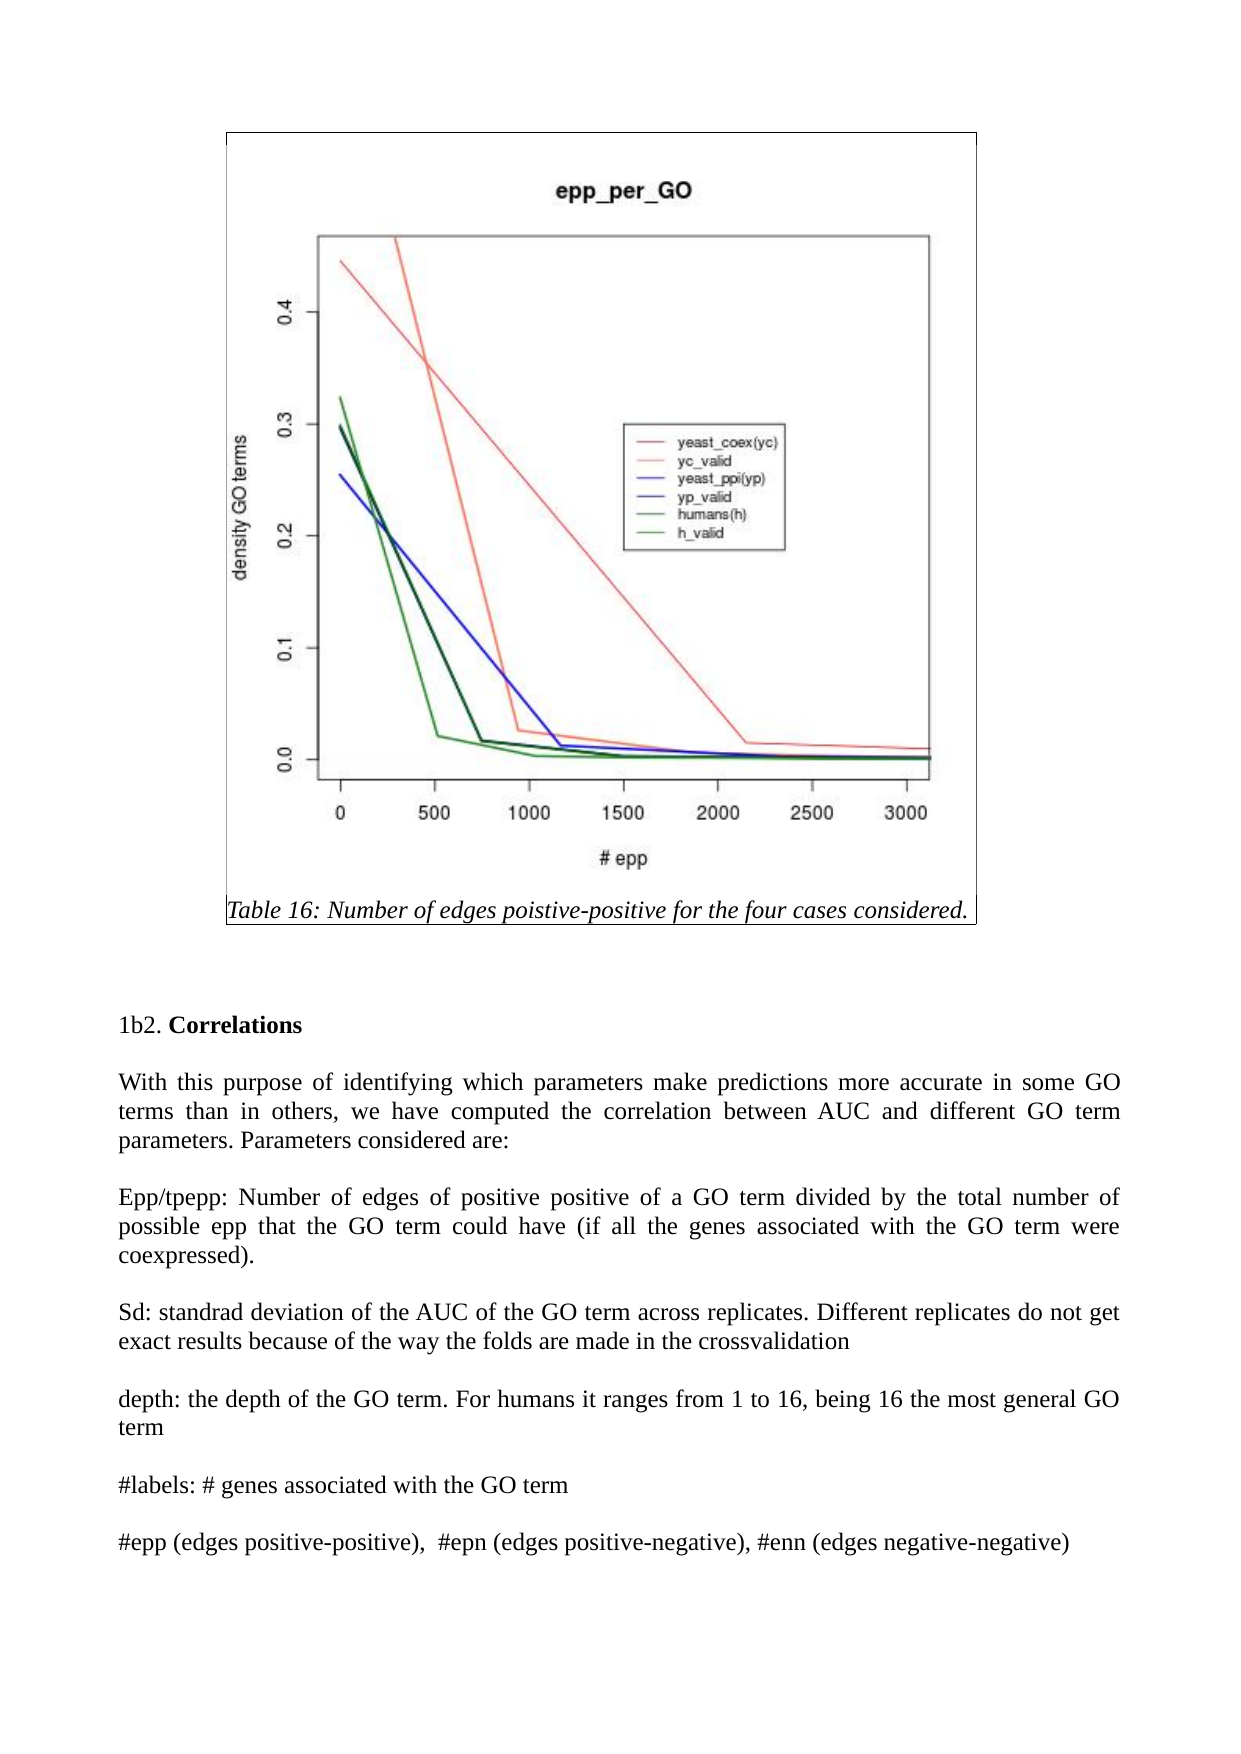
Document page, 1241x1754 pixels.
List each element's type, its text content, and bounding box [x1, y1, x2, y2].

text 1b2. Correlations [118, 1010, 1122, 1039]
text Table 16: Number of edges poistive-positive for the four cases considered. [227, 895, 976, 924]
text #labels: # genes associated with the GO term [118, 1470, 1122, 1499]
text Sd: standrad deviation of the AUC of the GO term across replicates. Different replicates do not get exact results because of the way the folds are made in the crossvalidation [118, 1297, 1122, 1355]
text #epp (edges positive-positive), #epn (edges positive-negative), #enn (edges negative-negative) [118, 1527, 1122, 1556]
picture [226, 145, 977, 895]
text With this purpose of identifying which parameters make predictions more accurate in some GO terms than in others, we have computed the correlation between AUC and different GO term parameters. Parameters considered are: [118, 1067, 1122, 1154]
text Epp/tpepp: Number of edges of positive positive of a GO term divided by the total number of possible epp that the GO term could have (if all the genes associated with the GO term were coexpressed). [118, 1182, 1122, 1269]
text depth: the depth of the GO term. For humans it ranges from 1 to 16, being 16 the most general GO term [118, 1384, 1122, 1441]
